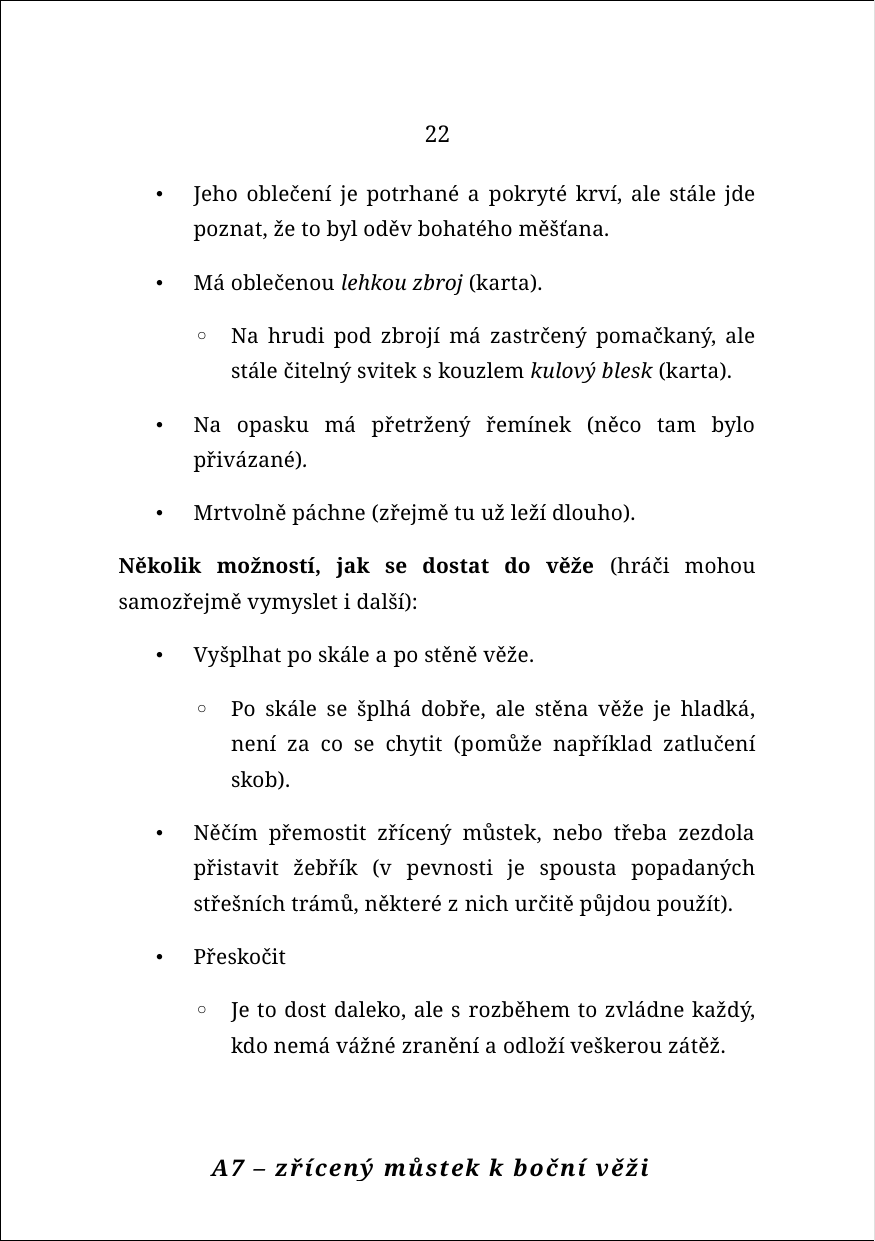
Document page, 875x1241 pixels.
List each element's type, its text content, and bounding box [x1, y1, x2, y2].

text Několik možností, jak se dostat do věže (hráči mohou samozřejmě vymyslet i⁠ další): [118, 552, 756, 616]
list Něčím přemostit zřícený můstek, nebo třeba zezdola přistavit žebřík (v⁠ pevnosti je spousta popadaných střešních trámů, některé z⁠ nich určitě půjdou použít). [156, 818, 756, 917]
list Jeho oblečení je potrhané a⁠ pokryté krví, ale stále jde poznat, že to byl oděv bohatého měšťana. [156, 179, 756, 243]
list Po skále se šplhá dobře, ale stěna věže je hladká, není za co se chytit (pomůže například zatlučení skob). [193, 694, 756, 793]
list Má oblečenou lehkou zbroj (karta). [156, 268, 756, 296]
list Mrtvolně páchne (zřejmě tu už leží dlouho). [156, 498, 756, 527]
list Je to dost daleko, ale s⁠ rozběhem to zvládne každý, kdo nemá vážné zranění a⁠ odloží veškerou zátěž. [193, 995, 756, 1059]
list Na opasku má přetržený řemínek (něco tam bylo přivázané). [156, 410, 756, 474]
list Na hrudi pod zbrojí má zastrčený pomačkaný, ale stále čitelný svitek s⁠ kouzlem kulový blesk (karta). [193, 321, 756, 385]
list Vyšplhat po skále a⁠ po stěně věže. [156, 640, 756, 669]
list Přeskočit [156, 942, 756, 971]
